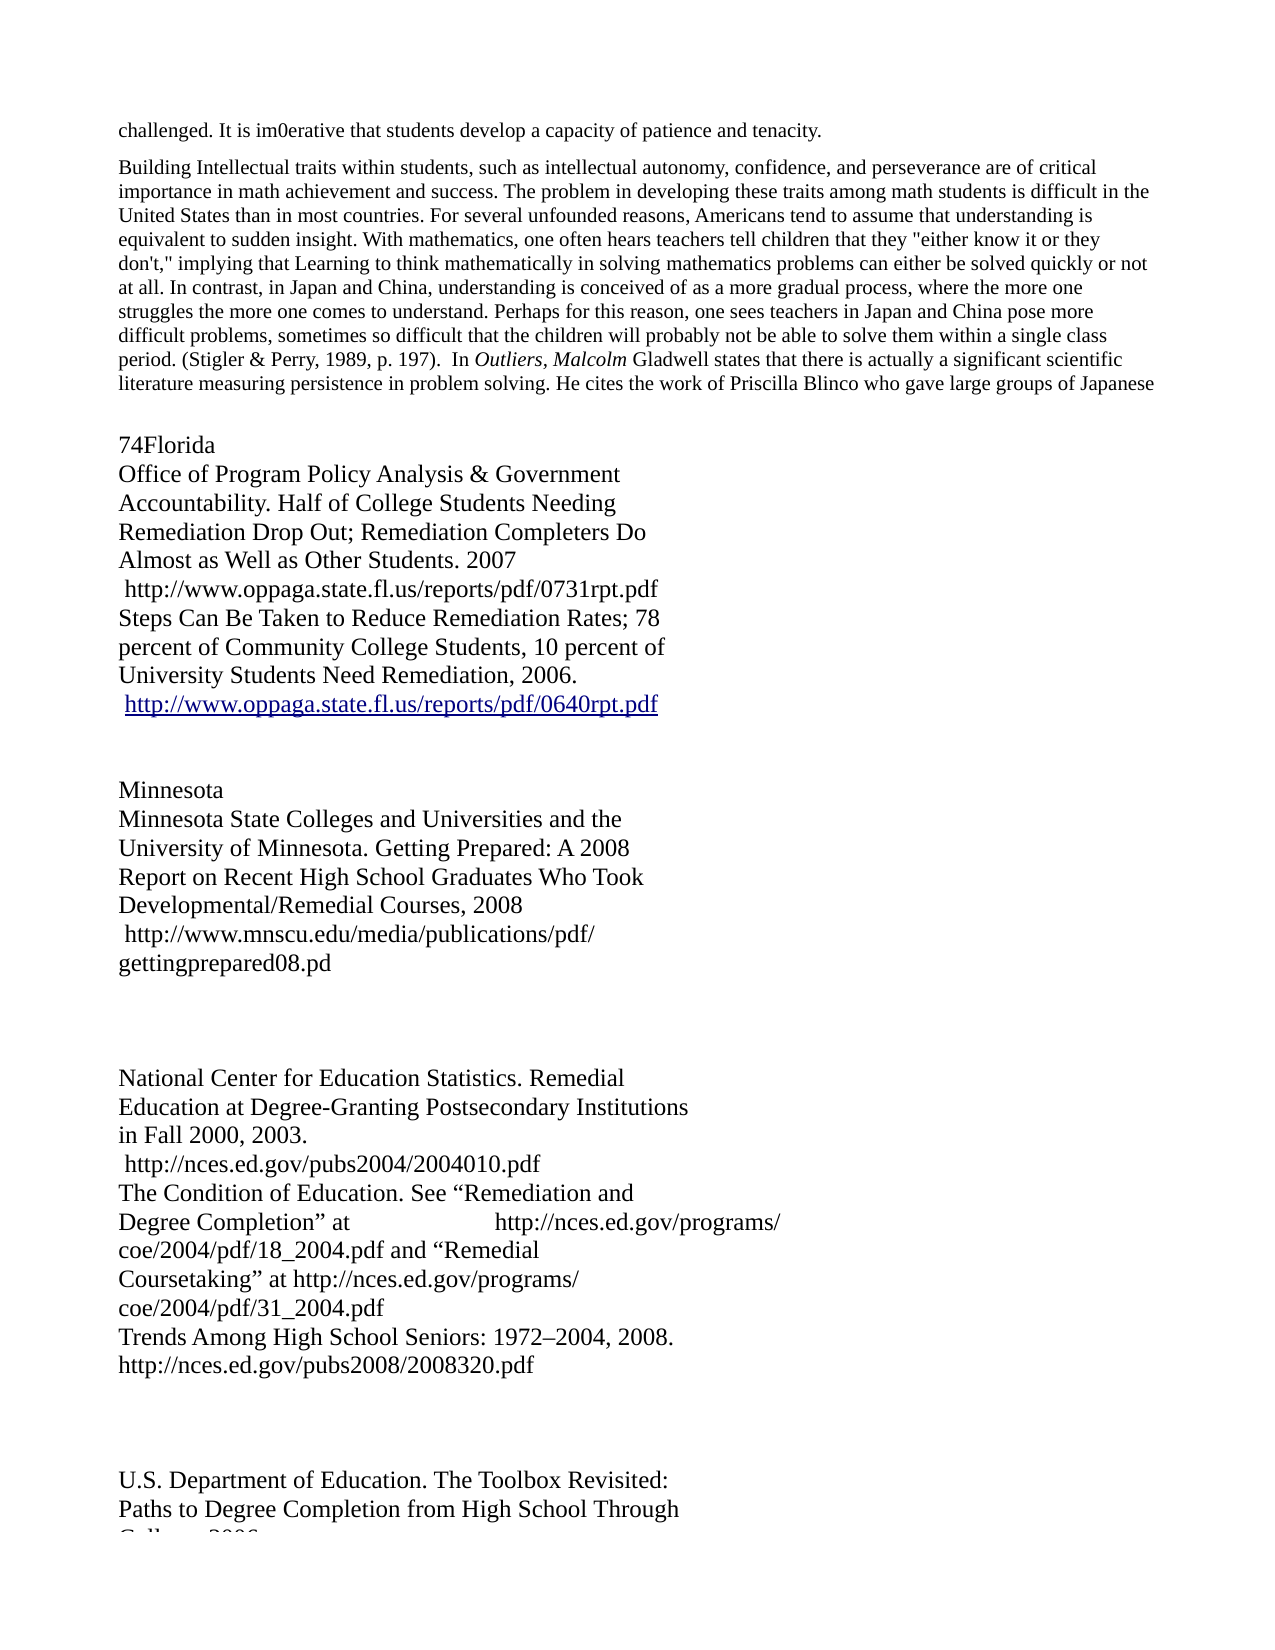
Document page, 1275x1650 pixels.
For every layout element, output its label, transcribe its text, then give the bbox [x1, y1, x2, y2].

text challenged. It is im0erative that students develop a capacity of patience and tenacity. [118, 118, 1157, 142]
text Building Intellectual traits within students, such as intellectual autonomy, confidence, and perseverance are of critical importance in math achievement and success. The problem in developing these traits among math students is difficult in the United States than in most countries. For several unfounded reasons, Americans tend to assume that understanding is equivalent to sudden insight. With mathematics, one often hears teachers tell children that they "either know it or they don't," implying that Learning to think mathematically in solving mathematics problems can either be solved quickly or not at all. In contrast, in Japan and China, understanding is conceived of as a more gradual process, where the more one struggles the more one comes to understand. Perhaps for this reason, one sees teachers in Japan and China pose more difficult problems, sometimes so difficult that the children will probably not be able to solve them within a single class period. (Stigler & Perry, 1989, p. 197). In Outliers, Malcolm Gladwell states that there is actually a significant scientific literature measuring persistence in problem solving. He cites the work of Priscilla Blinco who gave large groups of Japanese [118, 155, 1157, 395]
